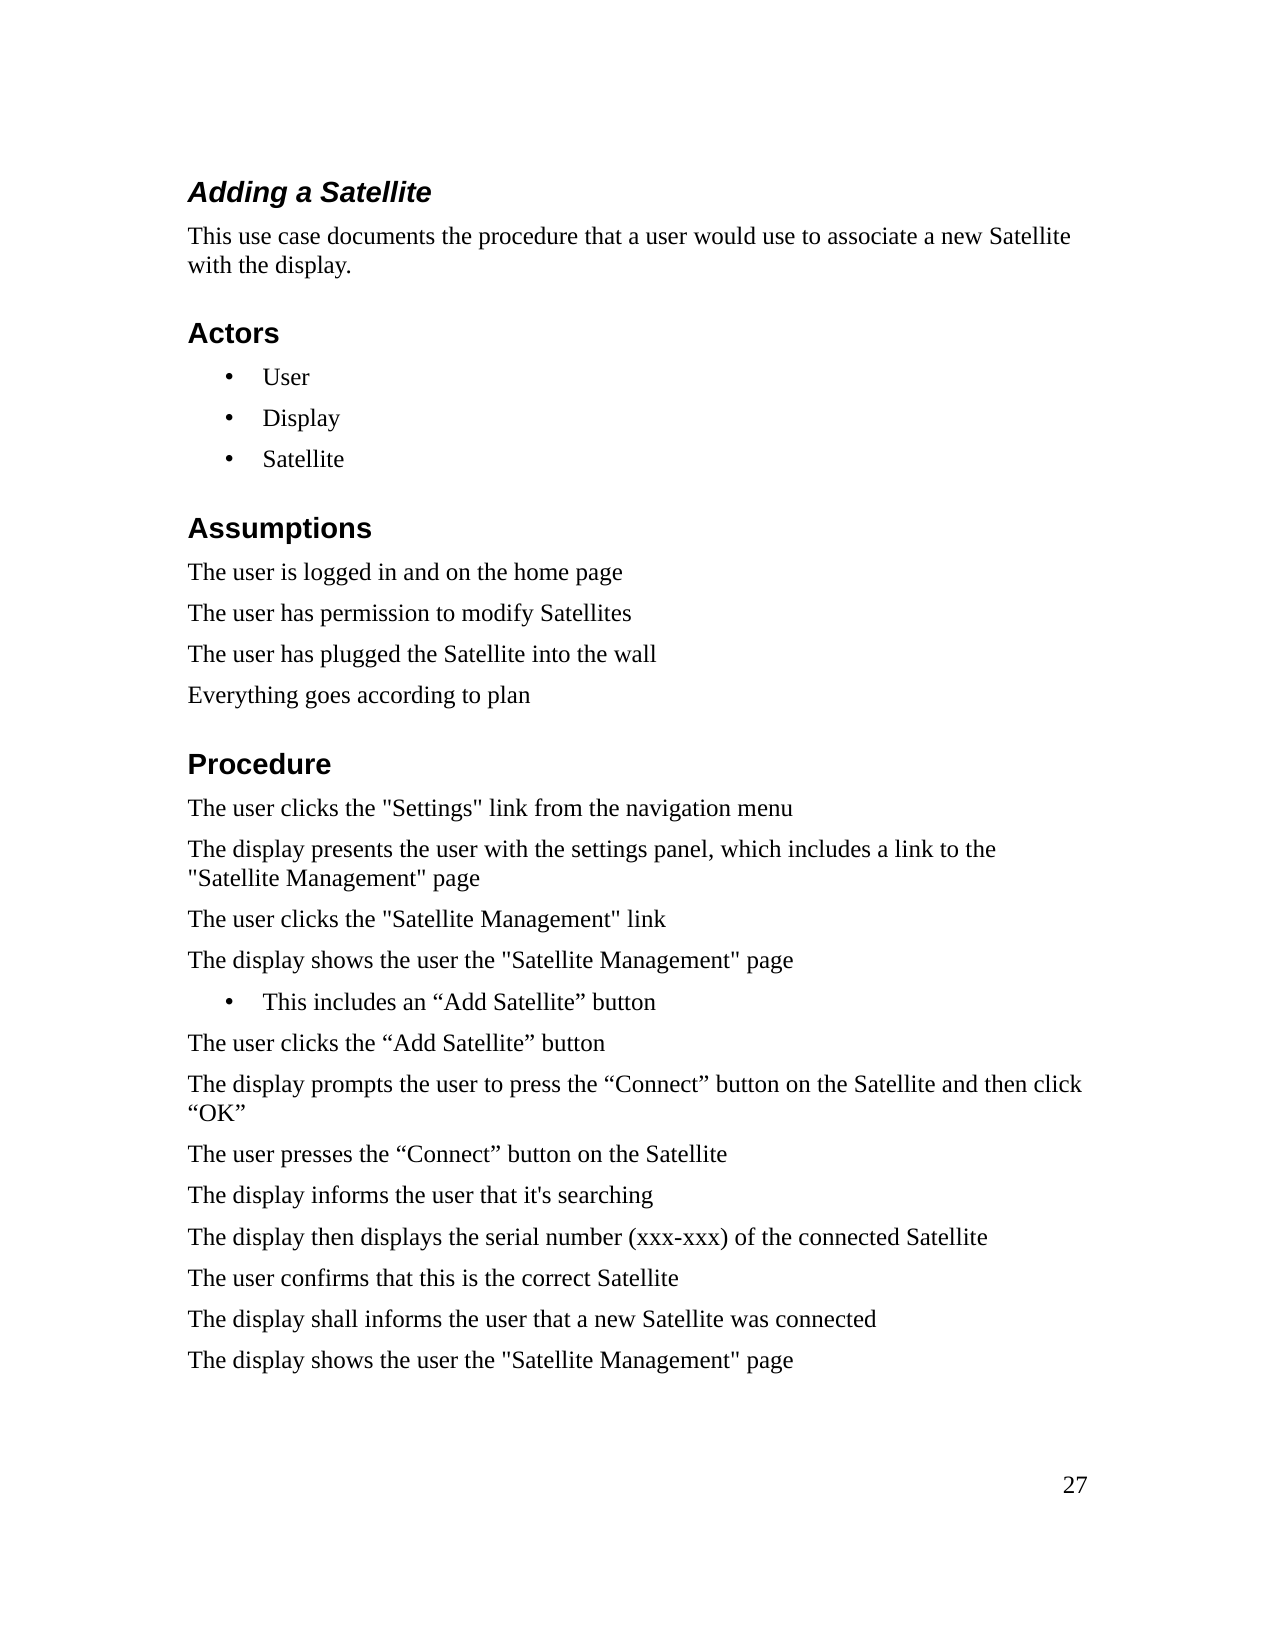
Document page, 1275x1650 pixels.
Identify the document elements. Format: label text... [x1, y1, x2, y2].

subtitle Assumptions [187, 511, 1087, 544]
list This includes an “Add Satellite” button [225, 987, 1087, 1015]
subtitle Actors [187, 316, 1087, 349]
text The display shall informs the user that a new Satellite was connected [187, 1304, 1087, 1333]
text The user presses the “Connect” button on the Satellite [187, 1139, 1087, 1168]
text The user is logged in and on the home page [187, 557, 1087, 586]
subtitle Adding a Satellite [187, 175, 1087, 208]
list Display [225, 403, 1087, 432]
list User [225, 362, 1087, 391]
text The display shows the user the "Satellite Management" page [187, 1345, 1087, 1374]
text Everything goes according to plan [187, 681, 1087, 709]
text The display prompts the user to press the “Connect” button on the Satellite and then click “OK” [187, 1069, 1087, 1127]
text This use case documents the procedure that a user would use to associate a new Satellite with the display. [187, 221, 1087, 278]
text The display then displays the serial number (xxx-xxx) of the connected Satellite [187, 1222, 1087, 1250]
subtitle Procedure [187, 747, 1087, 780]
text The display shows the user the "Satellite Management" page [187, 945, 1087, 974]
text The display informs the user that it's searching [187, 1180, 1087, 1209]
list Satellite [225, 444, 1087, 473]
text The display presents the user with the settings panel, which includes a link to the "Satellite Management" page [187, 834, 1087, 892]
text The user clicks the "Settings" link from the navigation menu [187, 793, 1087, 822]
text The user confirms that this is the correct Satellite [187, 1263, 1087, 1292]
text The user has permission to modify Satellites [187, 598, 1087, 627]
text The user clicks the "Satellite Management" link [187, 904, 1087, 933]
text The user has plugged the Satellite into the wall [187, 639, 1087, 668]
text The user clicks the “Add Satellite” button [187, 1028, 1087, 1057]
